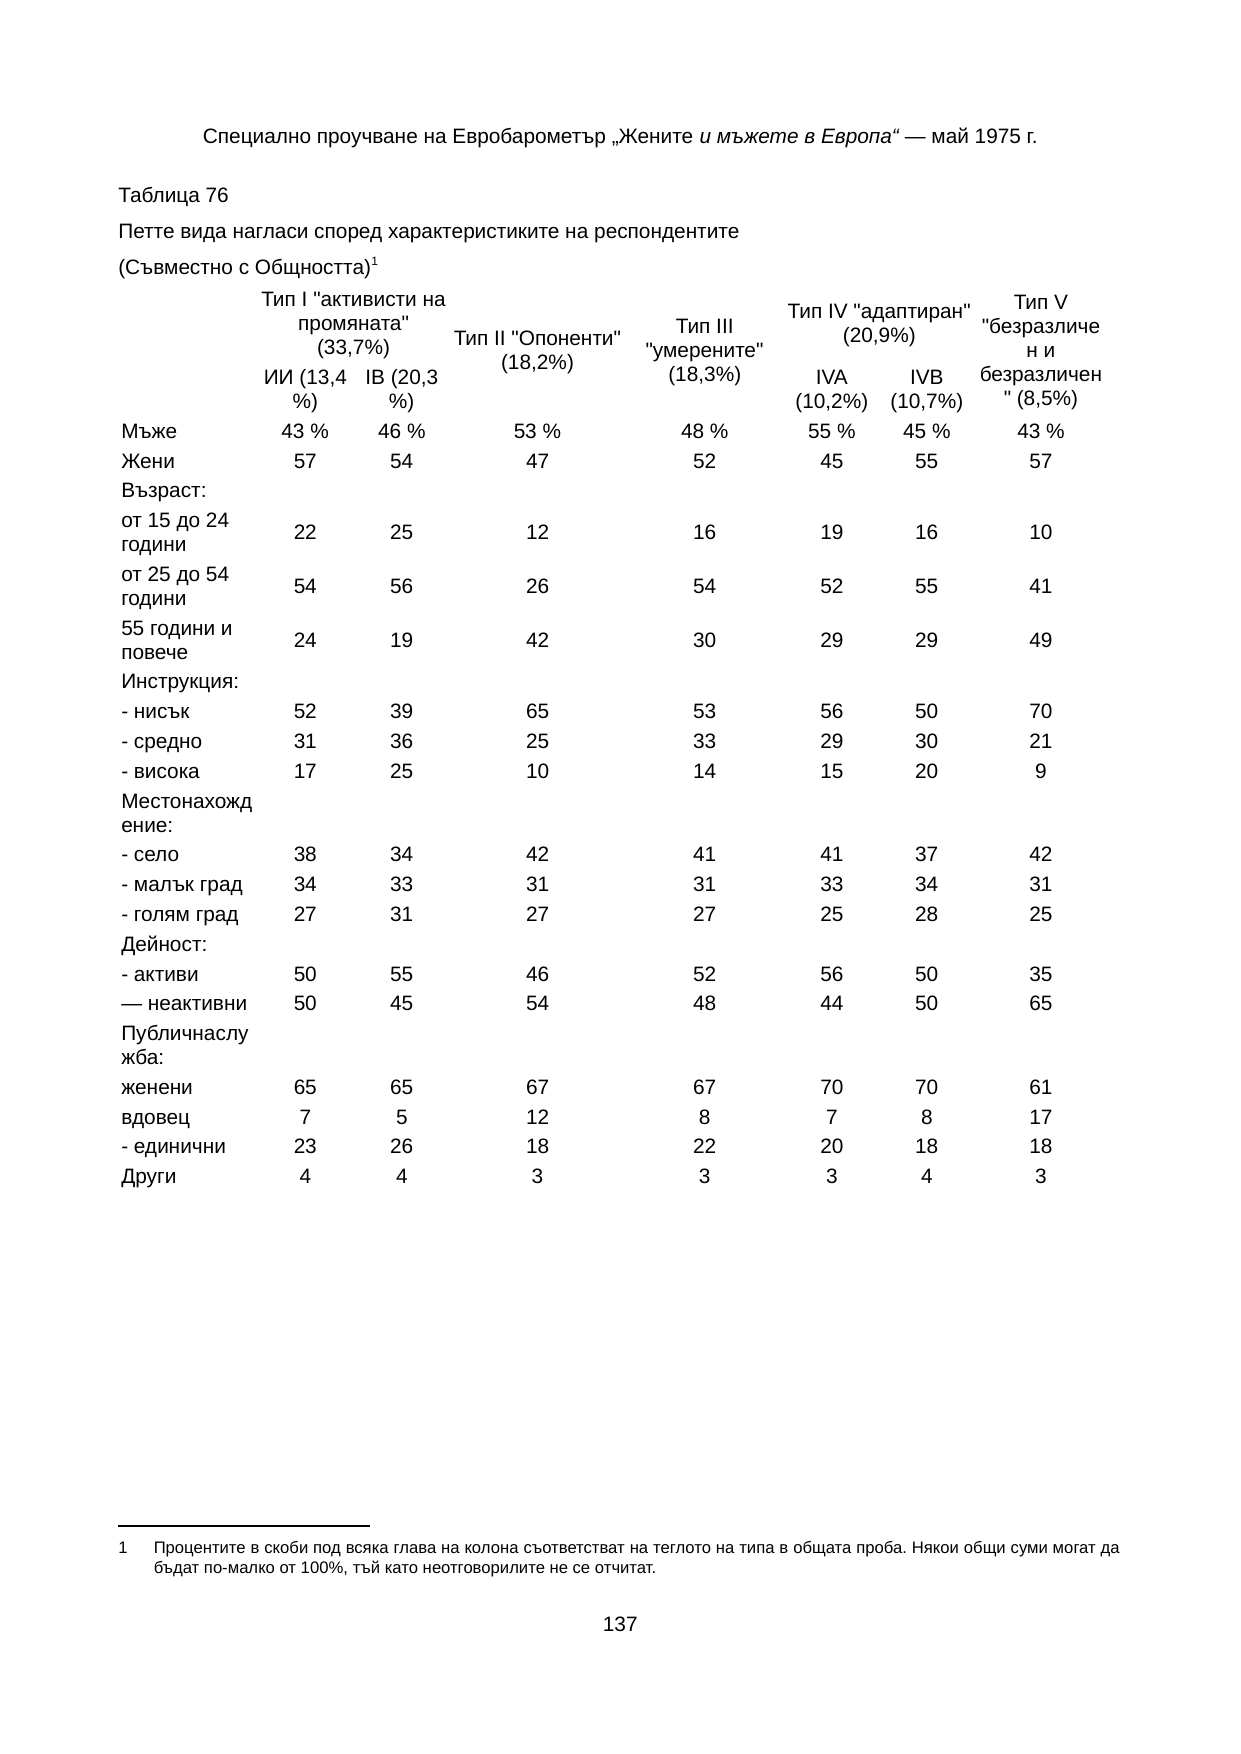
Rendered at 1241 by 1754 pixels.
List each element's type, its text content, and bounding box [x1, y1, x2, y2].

table_cell 50 [879, 696, 974, 726]
table_cell 67 [625, 1072, 784, 1102]
table_cell - голям град [118, 899, 257, 929]
table_cell - единични [118, 1131, 257, 1161]
table_cell [974, 475, 1107, 505]
table_cell [974, 786, 1107, 839]
table_cell 44 [784, 988, 879, 1018]
table_cell 26 [450, 559, 625, 613]
table_cell 37 [879, 839, 974, 869]
table_cell [353, 786, 450, 839]
table_cell 28 [879, 899, 974, 929]
table_header Тип III "умерените" (18,3%) [625, 284, 784, 416]
table_cell 49 [974, 613, 1107, 666]
table_cell [353, 666, 450, 696]
table_cell ИИ (13,4 %) [257, 362, 353, 416]
table_cell [784, 666, 879, 696]
table_cell Местонахождение: [118, 786, 257, 839]
table_cell 31 [974, 869, 1107, 899]
table_cell [974, 1018, 1107, 1072]
table_cell 4 [257, 1161, 353, 1191]
table_cell 43 % [974, 416, 1107, 446]
table_cell 56 [784, 959, 879, 988]
table_cell Мъже [118, 416, 257, 446]
table_cell 29 [879, 613, 974, 666]
table_cell 36 [353, 726, 450, 756]
table_cell 67 [450, 1072, 625, 1102]
table_cell 3 [784, 1161, 879, 1191]
table_cell 18 [450, 1131, 625, 1161]
table_cell 42 [450, 839, 625, 869]
table_cell 57 [974, 446, 1107, 475]
table_cell 53 % [450, 416, 625, 446]
table_cell 5 [353, 1102, 450, 1131]
table_cell 27 [625, 899, 784, 929]
table_cell 25 [353, 505, 450, 559]
table_cell 29 [784, 726, 879, 756]
table_cell - нисък [118, 696, 257, 726]
table_cell [450, 786, 625, 839]
table_cell 41 [784, 839, 879, 869]
table_cell 3 [974, 1161, 1107, 1191]
table_cell IVB (10,7%) [879, 362, 974, 416]
table_cell 17 [974, 1102, 1107, 1131]
table_cell 55 % [784, 416, 879, 446]
table_cell - активи [118, 959, 257, 988]
table_cell 19 [353, 613, 450, 666]
table_cell [625, 475, 784, 505]
table_cell 7 [784, 1102, 879, 1131]
table_cell Възраст: [118, 475, 257, 505]
table_cell [625, 929, 784, 958]
table_cell 15 [784, 756, 879, 786]
table_cell 52 [625, 959, 784, 988]
table_header Тип II "Опоненти" (18,2%) [450, 284, 625, 416]
table_cell [879, 666, 974, 696]
table_cell 54 [353, 446, 450, 475]
table_cell [784, 929, 879, 958]
table_cell 14 [625, 756, 784, 786]
table_cell 54 [625, 559, 784, 613]
table_header Тип V "безразличен и безразличен" (8,5%) [974, 284, 1107, 416]
table_cell 45 % [879, 416, 974, 446]
table_cell 53 [625, 696, 784, 726]
table_cell 22 [257, 505, 353, 559]
table_cell 41 [974, 559, 1107, 613]
table_cell Дейност: [118, 929, 257, 958]
table_cell 18 [879, 1131, 974, 1161]
table_cell женени [118, 1072, 257, 1102]
table_cell 25 [353, 756, 450, 786]
table_cell 10 [450, 756, 625, 786]
table_cell [257, 929, 353, 958]
table_cell 22 [625, 1131, 784, 1161]
table_cell 55 [879, 559, 974, 613]
table_cell 55 [879, 446, 974, 475]
table_cell Публичнаслужба: [118, 1018, 257, 1072]
table_cell от 15 до 24 години [118, 505, 257, 559]
table_cell [257, 786, 353, 839]
table_cell 56 [353, 559, 450, 613]
table_cell [257, 1018, 353, 1072]
table_cell [879, 929, 974, 958]
table_cell 34 [257, 869, 353, 899]
table_cell [974, 929, 1107, 958]
table_cell 48 % [625, 416, 784, 446]
table_cell 41 [625, 839, 784, 869]
text Таблица 76 [118, 183, 1122, 207]
table_cell 21 [974, 726, 1107, 756]
table_cell 50 [257, 988, 353, 1018]
table_cell [450, 666, 625, 696]
table_cell вдовец [118, 1102, 257, 1131]
table_cell [353, 475, 450, 505]
table_cell 3 [625, 1161, 784, 1191]
table_cell [118, 362, 257, 416]
table_cell 45 [353, 988, 450, 1018]
table_cell 47 [450, 446, 625, 475]
table_cell 46 [450, 959, 625, 988]
table_cell [353, 1018, 450, 1072]
table_cell - висока [118, 756, 257, 786]
text Процентите в скоби под всяка глава на колона съответстват на теглото на типа в общата проба. Някои общи суми могат да бъдат по-малко от 100%, тъй като неотговорилите не се отчитат. [118, 1538, 1122, 1577]
table_cell 23 [257, 1131, 353, 1161]
table_cell 70 [974, 696, 1107, 726]
table_cell 26 [353, 1131, 450, 1161]
table_cell 34 [353, 839, 450, 869]
table_cell 65 [450, 696, 625, 726]
table_cell 45 [784, 446, 879, 475]
table_cell 46 % [353, 416, 450, 446]
table_cell 52 [784, 559, 879, 613]
table_cell 39 [353, 696, 450, 726]
table_cell 31 [450, 869, 625, 899]
table_cell 12 [450, 505, 625, 559]
table_cell 42 [974, 839, 1107, 869]
table_cell 27 [257, 899, 353, 929]
table_cell 4 [353, 1161, 450, 1191]
table_cell [450, 1018, 625, 1072]
table_cell 50 [879, 959, 974, 988]
table_cell 31 [625, 869, 784, 899]
table_cell 70 [784, 1072, 879, 1102]
table_cell [625, 1018, 784, 1072]
table_cell 57 [257, 446, 353, 475]
table_cell 52 [257, 696, 353, 726]
table_cell [625, 666, 784, 696]
table_cell 65 [257, 1072, 353, 1102]
table_cell [974, 666, 1107, 696]
table_cell [450, 475, 625, 505]
table_cell 20 [784, 1131, 879, 1161]
table_header Тип I "активисти на промяната" (33,7%) [257, 284, 450, 362]
text Петте вида нагласи според характеристиките на респондентите [118, 219, 1122, 243]
table_header Тип IV "адаптиран" (20,9%) [784, 284, 974, 362]
table_cell - село [118, 839, 257, 869]
table_cell 35 [974, 959, 1107, 988]
table_cell 27 [450, 899, 625, 929]
table_cell 70 [879, 1072, 974, 1102]
table_cell 43 % [257, 416, 353, 446]
table_cell 9 [974, 756, 1107, 786]
table_cell 61 [974, 1072, 1107, 1102]
table_cell - малък град [118, 869, 257, 899]
table_cell 52 [625, 446, 784, 475]
table_cell 33 [353, 869, 450, 899]
table_cell 3 [450, 1161, 625, 1191]
table_cell [784, 786, 879, 839]
table_cell 31 [257, 726, 353, 756]
table_cell [353, 929, 450, 958]
table_cell 8 [625, 1102, 784, 1131]
table_cell 54 [450, 988, 625, 1018]
table_cell 54 [257, 559, 353, 613]
table_cell 30 [625, 613, 784, 666]
table_cell [450, 929, 625, 958]
table_cell 25 [784, 899, 879, 929]
table_cell [257, 475, 353, 505]
table_header [118, 284, 257, 362]
table_cell 8 [879, 1102, 974, 1131]
table_cell 17 [257, 756, 353, 786]
table_cell 42 [450, 613, 625, 666]
table_cell 4 [879, 1161, 974, 1191]
table_cell — неактивни [118, 988, 257, 1018]
table_cell 25 [974, 899, 1107, 929]
table_cell 34 [879, 869, 974, 899]
table_cell IB (20,3 %) [353, 362, 450, 416]
table_cell 10 [974, 505, 1107, 559]
table_cell 18 [974, 1131, 1107, 1161]
table_cell 33 [784, 869, 879, 899]
table_cell 55 години и повече [118, 613, 257, 666]
table_cell 48 [625, 988, 784, 1018]
table_cell 7 [257, 1102, 353, 1131]
table_cell [784, 1018, 879, 1072]
table_cell [784, 475, 879, 505]
table_cell [257, 666, 353, 696]
table_cell 38 [257, 839, 353, 869]
text (Съвместно с Общността) [118, 254, 1122, 278]
table_cell 24 [257, 613, 353, 666]
table_cell 16 [879, 505, 974, 559]
table_cell [625, 786, 784, 839]
table_cell [879, 1018, 974, 1072]
table_cell 30 [879, 726, 974, 756]
table_cell 65 [974, 988, 1107, 1018]
table_cell - средно [118, 726, 257, 756]
table_cell Инструкция: [118, 666, 257, 696]
table_cell Други [118, 1161, 257, 1191]
table_cell Жени [118, 446, 257, 475]
table_cell 29 [784, 613, 879, 666]
table_cell 19 [784, 505, 879, 559]
table_cell 12 [450, 1102, 625, 1131]
table_cell 25 [450, 726, 625, 756]
table_cell 16 [625, 505, 784, 559]
table_cell 55 [353, 959, 450, 988]
table_cell 56 [784, 696, 879, 726]
table_cell 50 [257, 959, 353, 988]
table_cell [879, 475, 974, 505]
table_cell 33 [625, 726, 784, 756]
table_cell 20 [879, 756, 974, 786]
table_cell [879, 786, 974, 839]
table_cell 50 [879, 988, 974, 1018]
table_cell 65 [353, 1072, 450, 1102]
table_cell IVA (10,2%) [784, 362, 879, 416]
table_cell 31 [353, 899, 450, 929]
table_cell от 25 до 54 години [118, 559, 257, 613]
